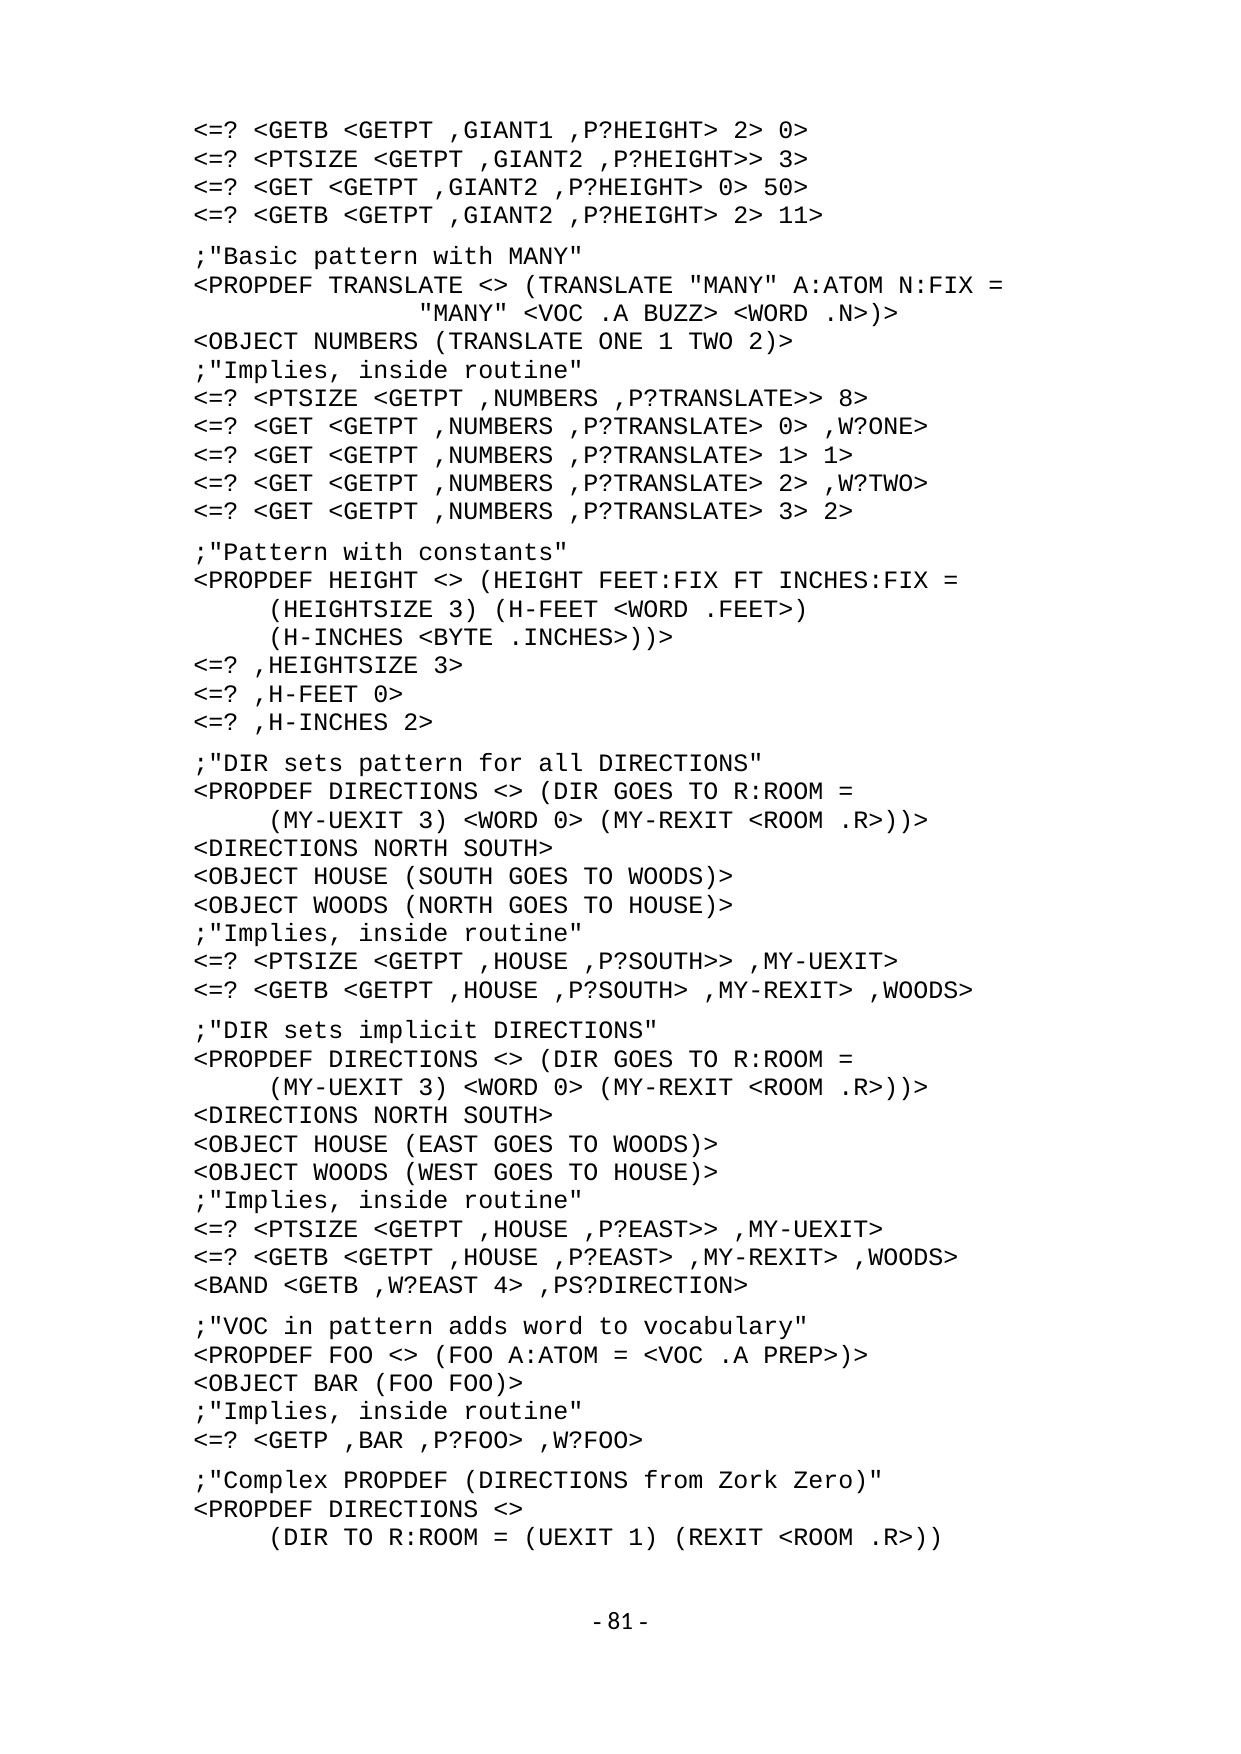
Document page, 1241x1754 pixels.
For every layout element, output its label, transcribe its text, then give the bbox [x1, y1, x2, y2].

text ;"Basic pattern with MANY" <PROPDEF TRANSLATE <> (TRANSLATE "MANY" A:ATOM N:FIX = "MANY" <VOC .A BUZZ> <WORD .N>)> <OBJECT NUMBERS (TRANSLATE ONE 1 TWO 2)> ;"Implies, inside routine" <=? <PTSIZE <GETPT ,NUMBERS ,P?TRANSLATE>> 8> <=? <GET <GETPT ,NUMBERS ,P?TRANSLATE> 0> ,W?ONE> <=? <GET <GETPT ,NUMBERS ,P?TRANSLATE> 1> 1> <=? <GET <GETPT ,NUMBERS ,P?TRANSLATE> 2> ,W?TWO> <=? <GET <GETPT ,NUMBERS ,P?TRANSLATE> 3> 2> [118, 244, 1122, 527]
text ;"DIR sets pattern for all DIRECTIONS" <PROPDEF DIRECTIONS <> (DIR GOES TO R:ROOM = (MY-UEXIT 3) <WORD 0> (MY-REXIT <ROOM .R>))> <DIRECTIONS NORTH SOUTH> <OBJECT HOUSE (SOUTH GOES TO WOODS)> <OBJECT WOODS (NORTH GOES TO HOUSE)> ;"Implies, inside routine" <=? <PTSIZE <GETPT ,HOUSE ,P?SOUTH>> ,MY-UEXIT> <=? <GETB <GETPT ,HOUSE ,P?SOUTH> ,MY-REXIT> ,WOODS> [118, 751, 1122, 1006]
text ;"DIR sets implicit DIRECTIONS" <PROPDEF DIRECTIONS <> (DIR GOES TO R:ROOM = (MY-UEXIT 3) <WORD 0> (MY-REXIT <ROOM .R>))> <DIRECTIONS NORTH SOUTH> <OBJECT HOUSE (EAST GOES TO WOODS)> <OBJECT WOODS (WEST GOES TO HOUSE)> ;"Implies, inside routine" <=? <PTSIZE <GETPT ,HOUSE ,P?EAST>> ,MY-UEXIT> <=? <GETB <GETPT ,HOUSE ,P?EAST> ,MY-REXIT> ,WOODS> <BAND <GETB ,W?EAST 4> ,PS?DIRECTION> [118, 1018, 1122, 1301]
text ;"VOC in pattern adds word to vocabulary" <PROPDEF FOO <> (FOO A:ATOM = <VOC .A PREP>)> <OBJECT BAR (FOO FOO)> ;"Implies, inside routine" <=? <GETP ,BAR ,P?FOO> ,W?FOO> [118, 1314, 1122, 1456]
text <=? <GETB <GETPT ,GIANT1 ,P?HEIGHT> 2> 0> <=? <PTSIZE <GETPT ,GIANT2 ,P?HEIGHT>> 3> <=? <GET <GETPT ,GIANT2 ,P?HEIGHT> 0> 50> <=? <GETB <GETPT ,GIANT2 ,P?HEIGHT> 2> 11> [118, 118, 1122, 231]
text ;"Pattern with constants" <PROPDEF HEIGHT <> (HEIGHT FEET:FIX FT INCHES:FIX = (HEIGHTSIZE 3) (H-FEET <WORD .FEET>) (H-INCHES <BYTE .INCHES>))> <=? ,HEIGHTSIZE 3> <=? ,H-FEET 0> <=? ,H-INCHES 2> [118, 540, 1122, 738]
text ;"Complex PROPDEF (DIRECTIONS from Zork Zero)" <PROPDEF DIRECTIONS <> (DIR TO R:ROOM = (UEXIT 1) (REXIT <ROOM .R>)) [118, 1468, 1122, 1553]
